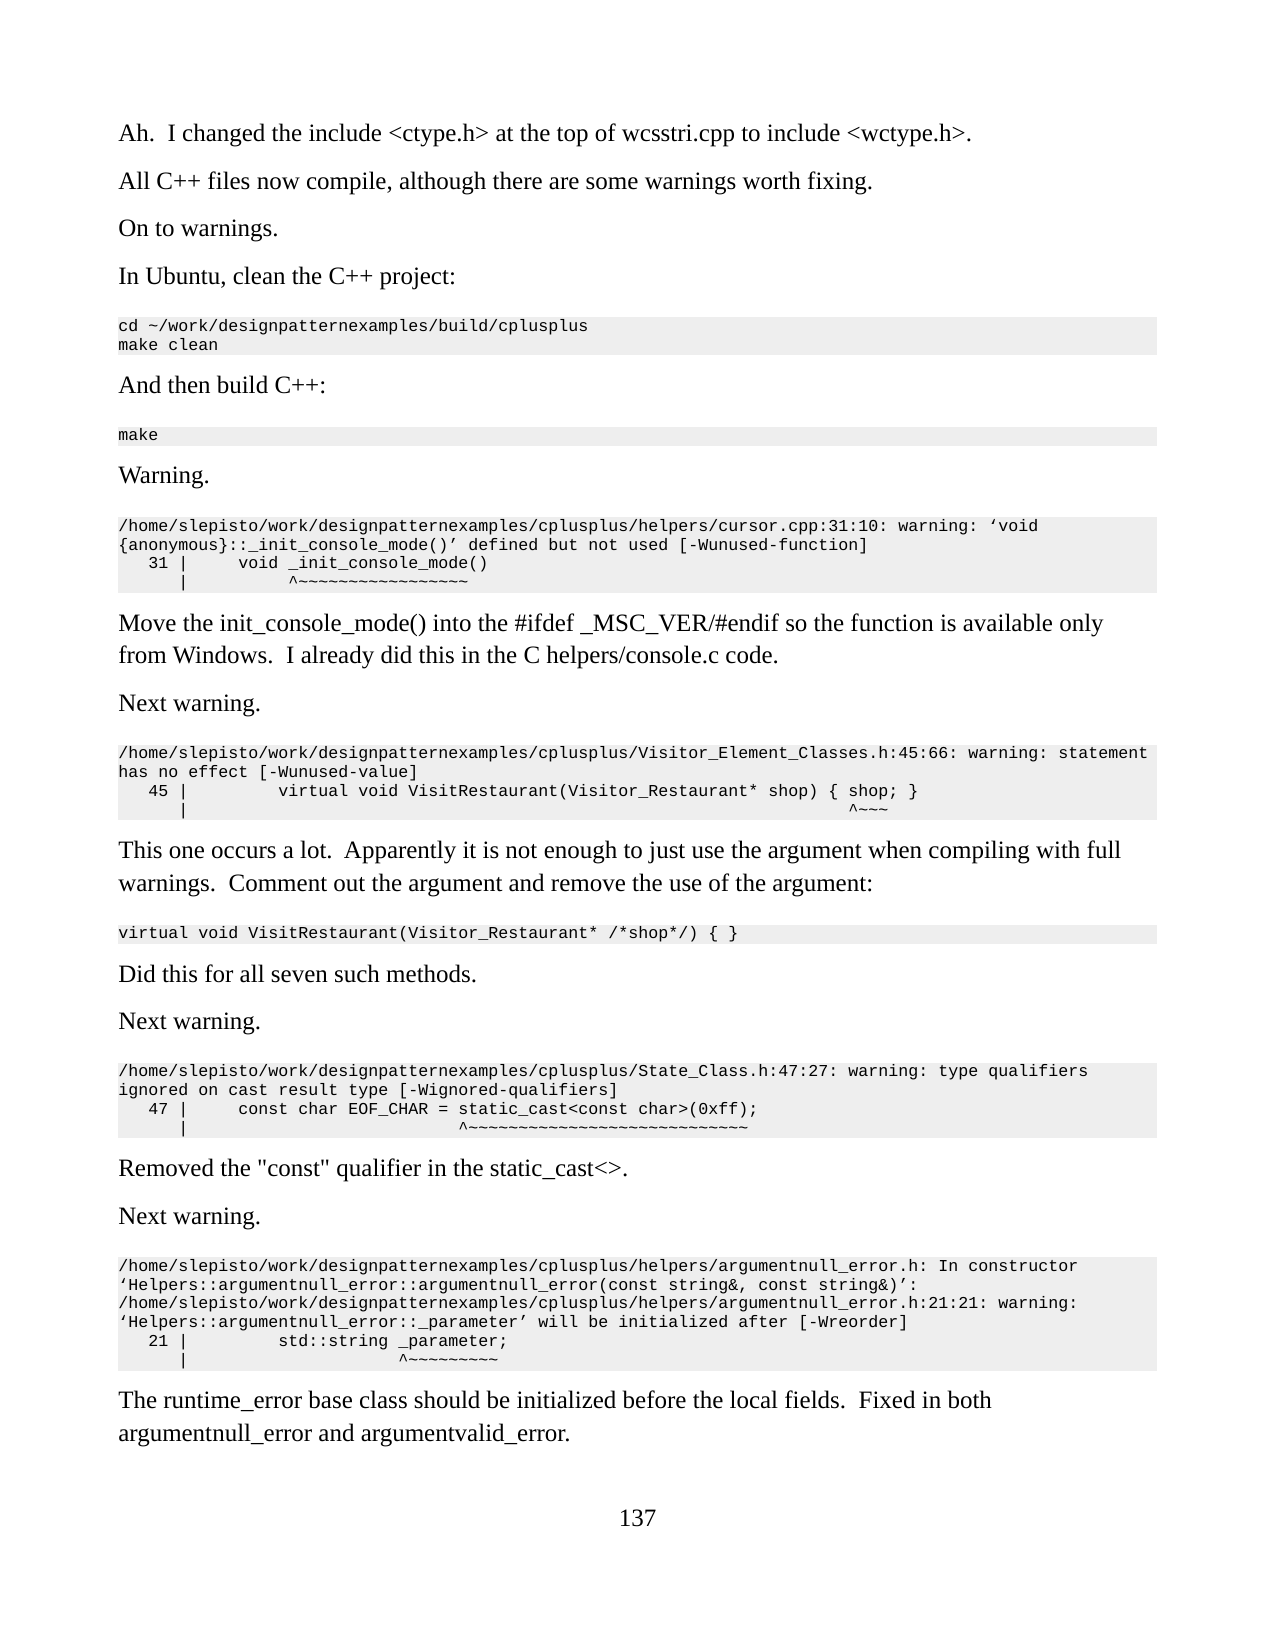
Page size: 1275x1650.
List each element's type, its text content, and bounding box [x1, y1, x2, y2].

text | ^~~~~~~~~~~~~~~~~~ [118, 574, 1157, 593]
text 45 | virtual void VisitRestaurant(Visitor_Restaurant* shop) { shop; } [118, 782, 1157, 801]
text Removed the "const" qualifier in the static_cast<>. [118, 1153, 1157, 1182]
text The runtime_error base class should be initialized before the local fields. Fixed in both argumentnull_error and argumentvalid_error. [118, 1386, 1157, 1447]
text And then build C++: [118, 370, 1157, 399]
text All C++ files now compile, although there are some warnings worth fixing. [118, 166, 1157, 194]
text Ah. I changed the include <ctype.h> at the top of wcsstri.cpp to include <wctype.h>. [118, 118, 1157, 147]
text /home/slepisto/work/designpatternexamples/cplusplus/helpers/argumentnull_error.h:21:21: warning: ‘Helpers::argumentnull_error::_parameter’ will be initialized after [-Wreorder] [118, 1295, 1157, 1333]
text This one occurs a lot. Apparently it is not enough to just use the argument when compiling with full warnings. Comment out the argument and remove the use of the argument: [118, 835, 1157, 897]
text Next warning. [118, 1201, 1157, 1229]
text make [118, 427, 1157, 446]
text 47 | const char EOF_CHAR = static_cast<const char>(0xff); [118, 1101, 1157, 1119]
text | ^~~~~~~~~~ [118, 1352, 1157, 1371]
text Did this for all seven such methods. [118, 959, 1157, 987]
text /home/slepisto/work/designpatternexamples/cplusplus/State_Class.h:47:27: warning: type qualifiers ignored on cast result type [-Wignored-qualifiers] [118, 1063, 1157, 1101]
text /home/slepisto/work/designpatternexamples/cplusplus/helpers/cursor.cpp:31:10: warning: ‘void {anonymous}::_init_console_mode()’ defined but not used [-Wunused-function] [118, 517, 1157, 555]
text Move the init_console_mode() into the #ifdef _MSC_VER/#endif so the function is available only from Windows. I already did this in the C helpers/console.c code. [118, 608, 1157, 669]
text virtual void VisitRestaurant(Visitor_Restaurant* /*shop*/) { } [118, 925, 1157, 944]
text cd ~/work/designpatternexamples/build/cplusplus [118, 317, 1157, 336]
text /home/slepisto/work/designpatternexamples/cplusplus/helpers/argumentnull_error.h: In constructor ‘Helpers::argumentnull_error::argumentnull_error(const string&, const string&)’: [118, 1257, 1157, 1295]
text 21 | std::string _parameter; [118, 1333, 1157, 1352]
text 31 | void _init_console_mode() [118, 555, 1157, 574]
text | ^~~~ [118, 801, 1157, 820]
text Warning. [118, 461, 1157, 489]
text Next warning. [118, 1006, 1157, 1035]
text On to warnings. [118, 213, 1157, 242]
text | ^~~~~~~~~~~~~~~~~~~~~~~~~~~~~ [118, 1119, 1157, 1138]
text Next warning. [118, 688, 1157, 717]
text /home/slepisto/work/designpatternexamples/cplusplus/Visitor_Element_Classes.h:45:66: warning: statement has no effect [-Wunused-value] [118, 745, 1157, 782]
text make clean [118, 336, 1157, 355]
text In Ubuntu, clean the C++ project: [118, 261, 1157, 290]
